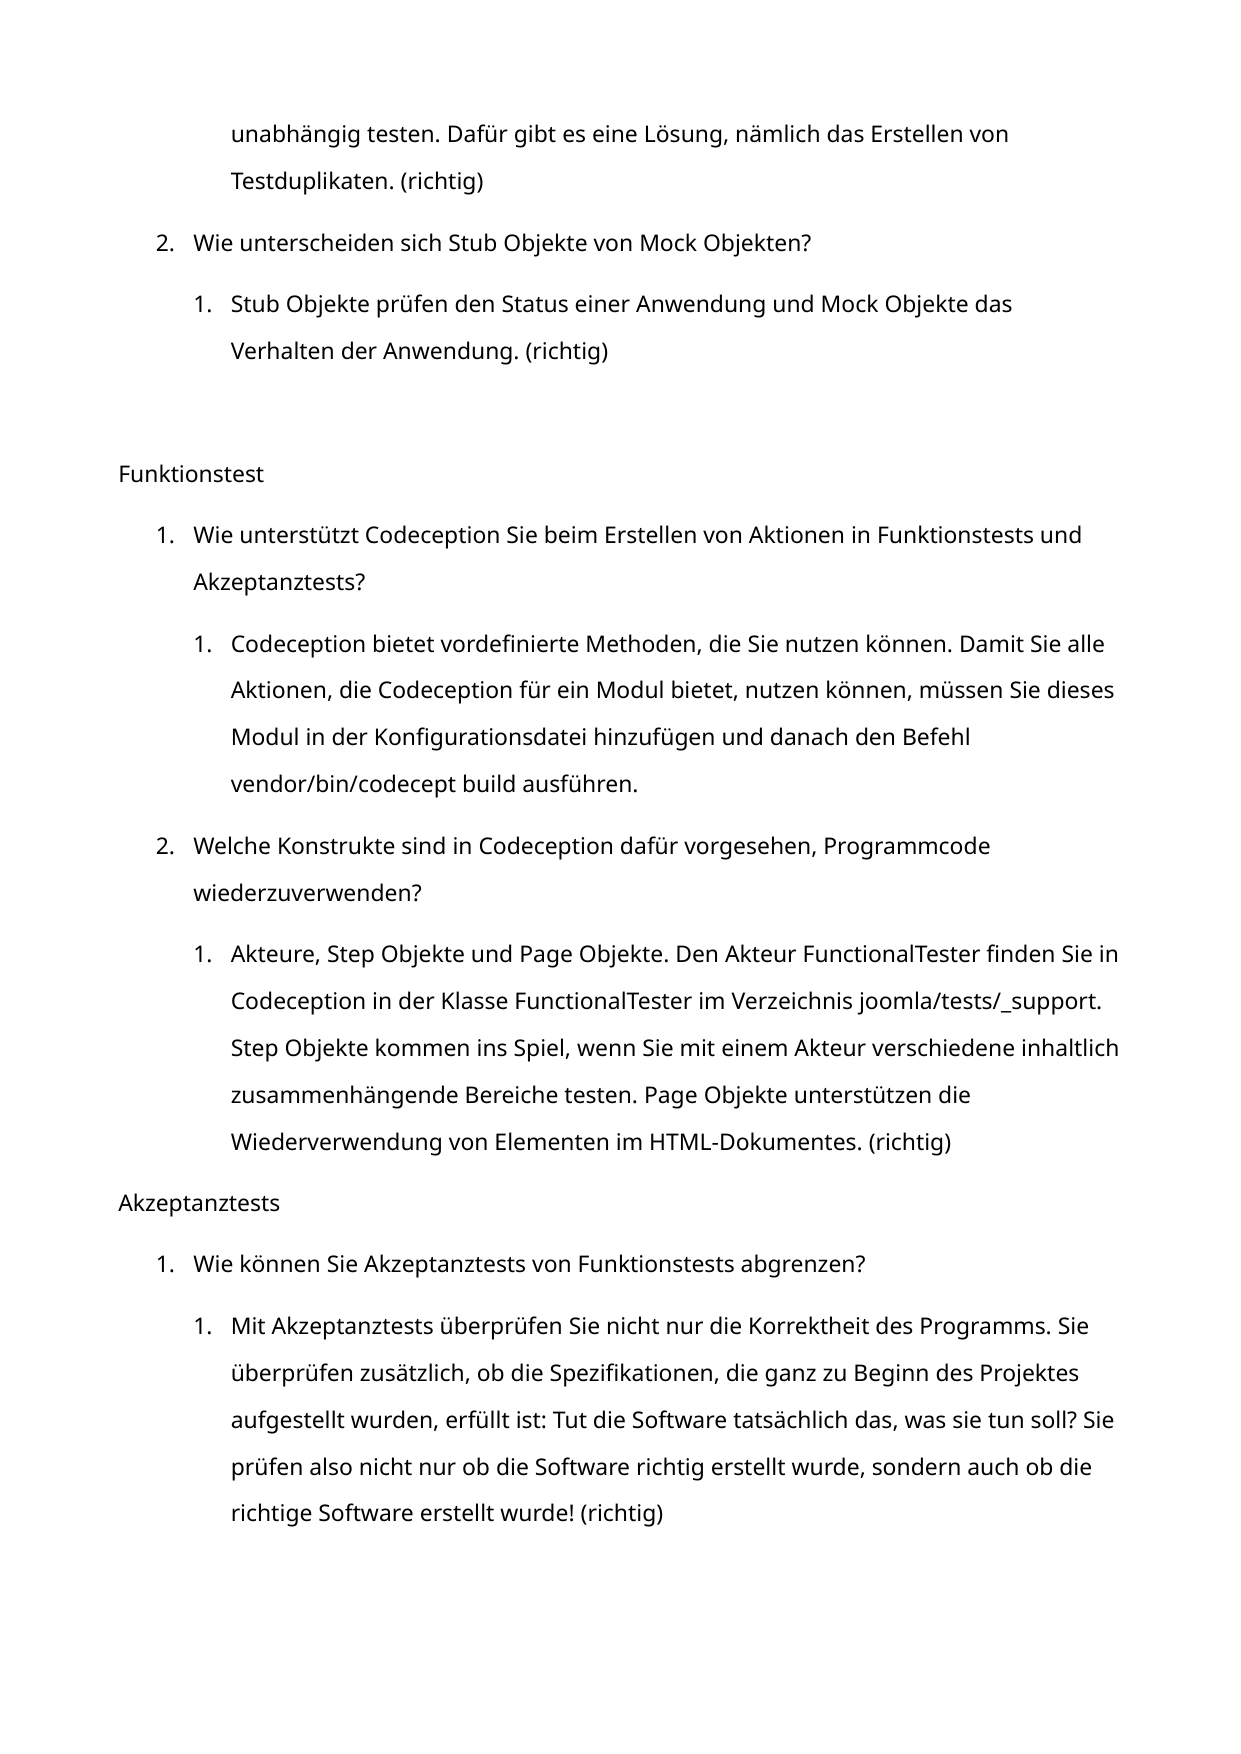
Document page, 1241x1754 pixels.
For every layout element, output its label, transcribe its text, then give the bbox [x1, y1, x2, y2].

list Wie können Sie Akzeptanztests von Funktionstests abgrenzen? [156, 1248, 1122, 1279]
list Wie unterstützt Codeception Sie beim Erstellen von Aktionen in Funktionstests und Akzeptanztests? [156, 519, 1122, 597]
list Welche Konstrukte sind in Codeception dafür vorgesehen, Programmcode wiederzuverwenden? [156, 829, 1122, 908]
list Stub Objekte prüfen den Status einer Anwendung und Mock Objekte das Verhalten der Anwendung. (richtig) [193, 288, 1122, 366]
list unabhängig testen. Dafür gibt es eine Lösung, nämlich das Erstellen von Testduplikaten. (richtig) [193, 118, 1122, 196]
list Wie unterscheiden sich Stub Objekte von Mock Objekten? [156, 226, 1122, 258]
text Funktionstest [118, 458, 1122, 489]
text Akzeptanztests [118, 1187, 1122, 1218]
list Akteure, Step Objekte und Page Objekte. Den Akteur FunctionalTester finden Sie in Codeception in der Klasse FunctionalTester im Verzeichnis joomla/tests/_support. Step Objekte kommen ins Spiel, wenn Sie mit einem Akteur verschiedene inhaltlich zusammenhängende Bereiche testen. Page Objekte unterstützen die Wiederverwendung von Elementen im HTML-Dokumentes. (richtig) [193, 938, 1122, 1157]
list Codeception bietet vordefinierte Methoden, die Sie nutzen können. Damit Sie alle Aktionen, die Codeception für ein Modul bietet, nutzen können, müssen Sie dieses Modul in der Konfigurationsdatei hinzufügen und danach den Befehl vendor/bin/codecept build ausführen. [193, 627, 1122, 799]
list Mit Akzeptanztests überprüfen Sie nicht nur die Korrektheit des Programms. Sie überprüfen zusätzlich, ob die Spezifikationen, die ganz zu Beginn des Projektes aufgestellt wurden, erfüllt ist: Tut die Software tatsächlich das, was sie tun soll? Sie prüfen also nicht nur ob die Software richtig erstellt wurde, sondern auch ob die richtige Software erstellt wurde! (richtig) [193, 1310, 1122, 1528]
